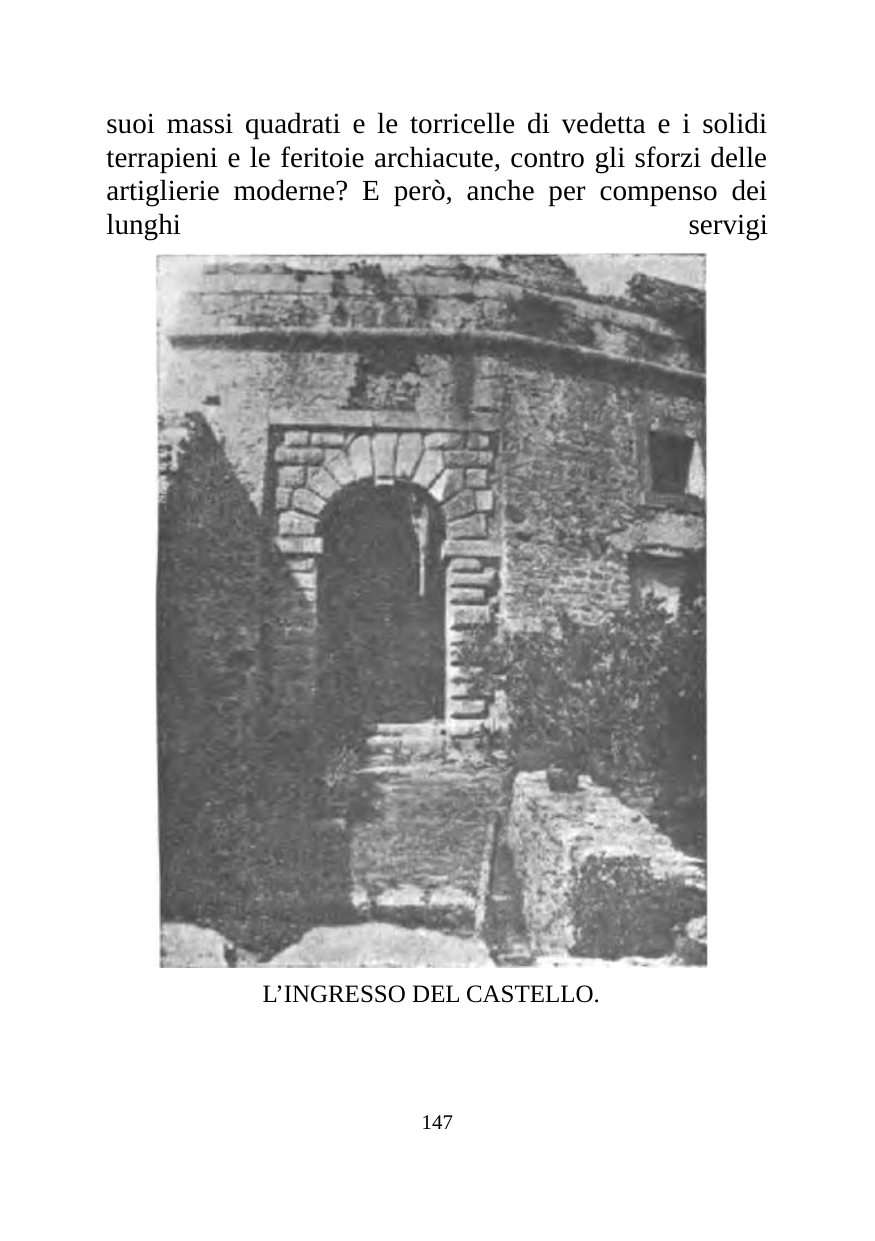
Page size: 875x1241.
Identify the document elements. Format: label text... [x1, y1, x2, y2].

picture [155, 252, 708, 968]
text suoi massi quadrati e le torricelle di vedetta e i solidi terrapieni e le feritoie archiacute, contro gli sforzi delle artiglierie moderne? E però, anche per compenso dei lunghi servigi [106, 106, 768, 1064]
text L’INGRESSO DEL CASTELLO. [118, 968, 744, 1008]
